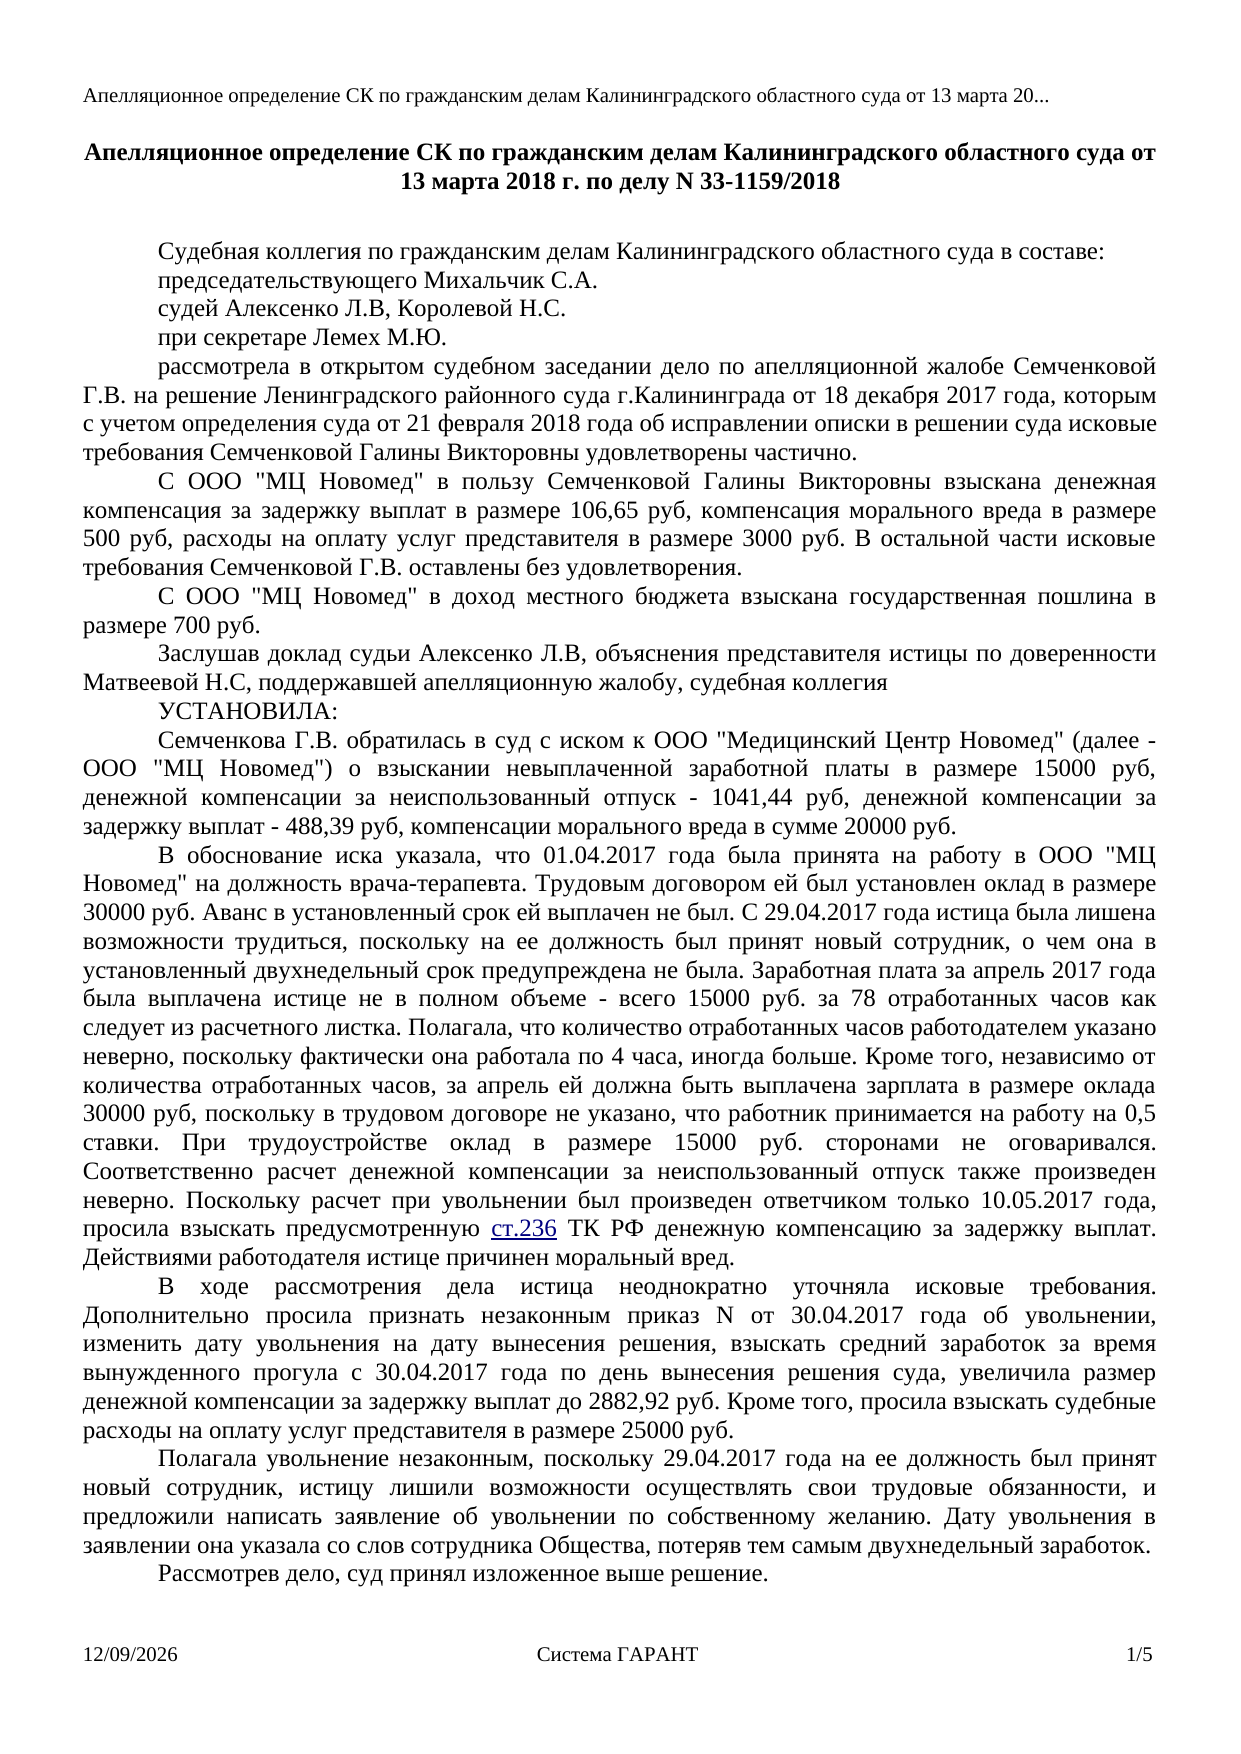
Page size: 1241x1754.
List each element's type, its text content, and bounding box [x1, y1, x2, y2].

text С ООО "МЦ Новомед" в доход местного бюджета взыскана государственная пошлина в размере 700 руб. [83, 581, 1157, 638]
text судей Алексенко Л.В, Королевой Н.С. [83, 293, 1157, 322]
text Судебная коллегия по гражданским делам Калининградского областного суда в составе: [83, 236, 1157, 265]
text УСТАНОВИЛА: [83, 696, 1157, 725]
text Заслушав доклад судьи Алексенко Л.В, объяснения представителя истицы по доверенности Матвеевой Н.С, поддержавшей апелляционную жалобу, судебная коллегия [83, 638, 1157, 696]
text В ходе рассмотрения дела истица неоднократно уточняла исковые требования. Дополнительно просила признать незаконным приказ N от 30.04.2017 года об увольнении, изменить дату увольнения на дату вынесения решения, взыскать средний заработок за время вынужденного прогула с 30.04.2017 года по день вынесения решения суда, увеличила размер денежной компенсации за задержку выплат до 2882,92 руб. Кроме того, просила взыскать судебные расходы на оплату услуг представителя в размере 25000 руб. [83, 1271, 1157, 1443]
text Полагала увольнение незаконным, поскольку 29.04.2017 года на ее должность был принят новый сотрудник, истицу лишили возможности осуществлять свои трудовые обязанности, и предложили написать заявление об увольнении по собственному желанию. Дату увольнения в заявлении она указала со слов сотрудника Общества, потеряв тем самым двухнедельный заработок. [83, 1443, 1157, 1558]
text председательствующего Михальчик С.А. [83, 265, 1157, 293]
subtitle Апелляционное определение СК по гражданским делам Калининградского областного суда от 13 марта 2018 г. по делу N 33-1159/2018 [83, 137, 1157, 195]
text при секретаре Лемех М.Ю. [83, 322, 1157, 351]
text рассмотрела в открытом судебном заседании дело по апелляционной жалобе Семченковой Г.В. на решение Ленинградского районного суда г.Калининграда от 18 декабря 2017 года, которым с учетом определения суда от 21 февраля 2018 года об исправлении описки в решении суда исковые требования Семченковой Галины Викторовны удовлетворены частично. [83, 351, 1157, 466]
text С ООО "МЦ Новомед" в пользу Семченковой Галины Викторовны взыскана денежная компенсация за задержку выплат в размере 106,65 руб, компенсация морального вреда в размере 500 руб, расходы на оплату услуг представителя в размере 3000 руб. В остальной части исковые требования Семченковой Г.В. оставлены без удовлетворения. [83, 466, 1157, 581]
text В обоснование иска указала, что 01.04.2017 года была принята на работу в ООО "МЦ Новомед" на должность врача-терапевта. Трудовым договором ей был установлен оклад в размере 30000 руб. Аванс в установленный срок ей выплачен не был. С 29.04.2017 года истица была лишена возможности трудиться, поскольку на ее должность был принят новый сотрудник, о чем она в установленный двухнедельный срок предупреждена не была. Заработная плата за апрель 2017 года была выплачена истице не в полном объеме - всего 15000 руб. за 78 отработанных часов как следует из расчетного листка. Полагала, что количество отработанных часов работодателем указано неверно, поскольку фактически она работала по 4 часа, иногда больше. Кроме того, независимо от количества отработанных часов, за апрель ей должна быть выплачена зарплата в размере оклада 30000 руб, поскольку в трудовом договоре не указано, что работник принимается на работу на 0,5 ставки. При трудоустройстве оклад в размере 15000 руб. сторонами не оговаривался. Соответственно расчет денежной компенсации за неиспользованный отпуск также произведен неверно. Поскольку расчет при увольнении был произведен ответчиком только 10.05.2017 года, просила взыскать предусмотренную ст.236 ТК РФ денежную компенсацию за задержку выплат. Действиями работодателя истице причинен моральный вред. [83, 840, 1157, 1271]
text Рассмотрев дело, суд принял изложенное выше решение. [83, 1558, 1157, 1587]
text Семченкова Г.В. обратилась в суд с иском к ООО "Медицинский Центр Новомед" (далее - ООО "МЦ Новомед") о взыскании невыплаченной заработной платы в размере 15000 руб, денежной компенсации за неиспользованный отпуск - 1041,44 руб, денежной компенсации за задержку выплат - 488,39 руб, компенсации морального вреда в сумме 20000 руб. [83, 725, 1157, 840]
